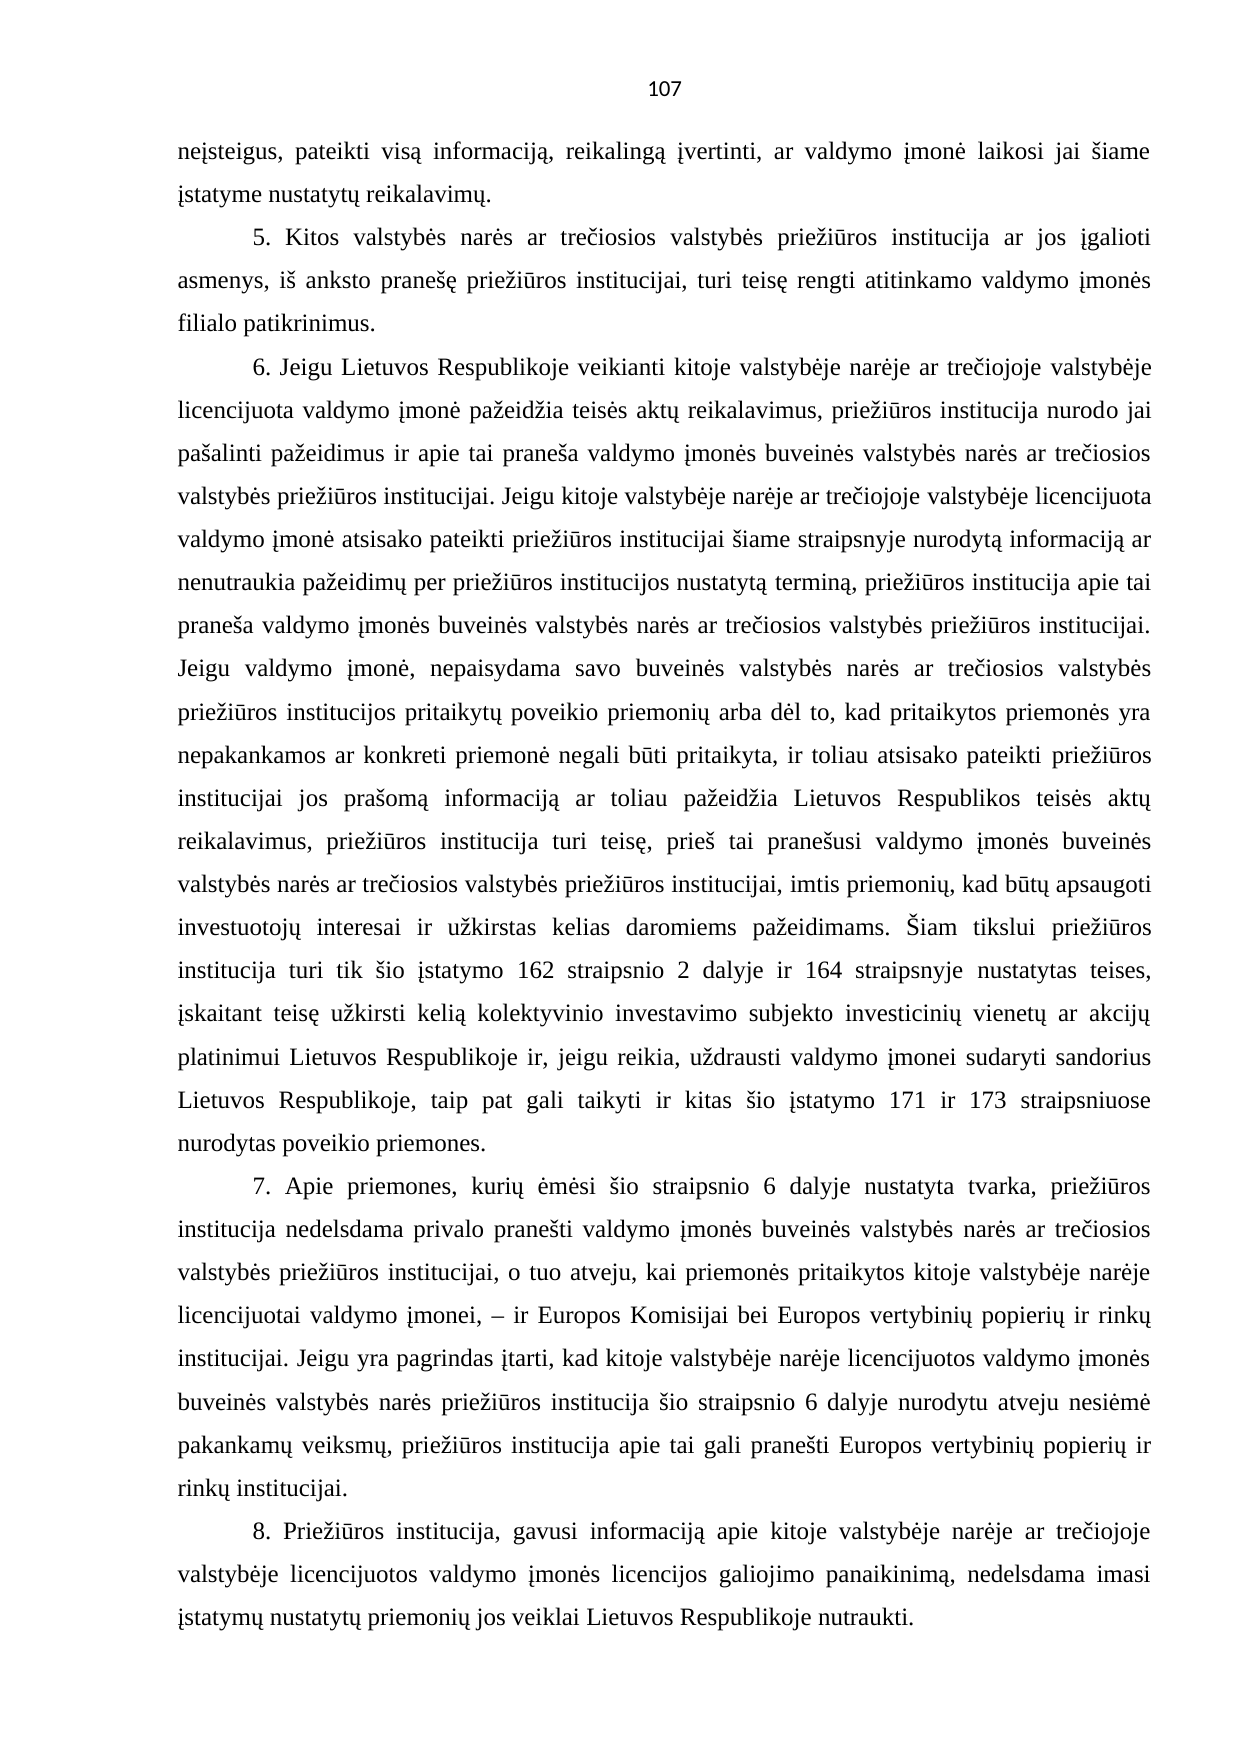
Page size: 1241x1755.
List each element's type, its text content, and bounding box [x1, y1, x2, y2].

text neįsteigus, pateikti visą informaciją, reikalingą įvertinti, ar valdymo įmonė laikosi jai šiame įstatyme nustatytų reikalavimų. [177, 136, 1152, 208]
text 8. Priežiūros institucija, gavusi informaciją apie kitoje valstybėje narėje ar trečiojoje valstybėje licencijuotos valdymo įmonės licencijos galiojimo panaikinimą, nedelsdama imasi įstatymų nustatytų priemonių jos veiklai Lietuvos Respublikoje nutraukti. [177, 1516, 1152, 1631]
text 6. Jeigu Lietuvos Respublikoje veikianti kitoje valstybėje narėje ar trečiojoje valstybėje licencijuota valdymo įmonė pažeidžia teisės aktų reikalavimus, priežiūros institucija nurodo jai pašalinti pažeidimus ir apie tai praneša valdymo įmonės buveinės valstybės narės ar trečiosios valstybės priežiūros institucijai. Jeigu kitoje valstybėje narėje ar trečiojoje valstybėje licencijuota valdymo įmonė atsisako pateikti priežiūros institucijai šiame straipsnyje nurodytą informaciją ar nenutraukia pažeidimų per priežiūros institucijos nustatytą terminą, priežiūros institucija apie tai praneša valdymo įmonės buveinės valstybės narės ar trečiosios valstybės priežiūros institucijai. Jeigu valdymo įmonė, nepaisydama savo buveinės valstybės narės ar trečiosios valstybės priežiūros institucijos pritaikytų poveikio priemonių arba dėl to, kad pritaikytos priemonės yra nepakankamos ar konkreti priemonė negali būti pritaikyta, ir toliau atsisako pateikti priežiūros institucijai jos prašomą informaciją ar toliau pažeidžia Lietuvos Respublikos teisės aktų reikalavimus, priežiūros institucija turi teisę, prieš tai pranešusi valdymo įmonės buveinės valstybės narės ar trečiosios valstybės priežiūros institucijai, imtis priemonių, kad būtų apsaugoti investuotojų interesai ir užkirstas kelias daromiems pažeidimams. Šiam tikslui priežiūros institucija turi tik šio įstatymo 162 straipsnio 2 dalyje ir 164 straipsnyje nustatytas teises, įskaitant teisę užkirsti kelią kolektyvinio investavimo subjekto investicinių vienetų ar akcijų platinimui Lietuvos Respublikoje ir, jeigu reikia, uždrausti valdymo įmonei sudaryti sandorius Lietuvos Respublikoje, taip pat gali taikyti ir kitas šio įstatymo 171 ir 173 straipsniuose nurodytas poveikio priemones. [177, 352, 1152, 1157]
text 7. Apie priemones, kurių ėmėsi šio straipsnio 6 dalyje nustatyta tvarka, priežiūros institucija nedelsdama privalo pranešti valdymo įmonės buveinės valstybės narės ar trečiosios valstybės priežiūros institucijai, o tuo atveju, kai priemonės pritaikytos kitoje valstybėje narėje licencijuotai valdymo įmonei, – ir Europos Komisijai bei Europos vertybinių popierių ir rinkų institucijai. Jeigu yra pagrindas įtarti, kad kitoje valstybėje narėje licencijuotos valdymo įmonės buveinės valstybės narės priežiūros institucija šio straipsnio 6 dalyje nurodytu atveju nesiėmė pakankamų veiksmų, priežiūros institucija apie tai gali pranešti Europos vertybinių popierių ir rinkų institucijai. [177, 1171, 1152, 1502]
text 5. Kitos valstybės narės ar trečiosios valstybės priežiūros institucija ar jos įgalioti asmenys, iš anksto pranešę priežiūros institucijai, turi teisę rengti atitinkamo valdymo įmonės filialo patikrinimus. [177, 222, 1152, 337]
